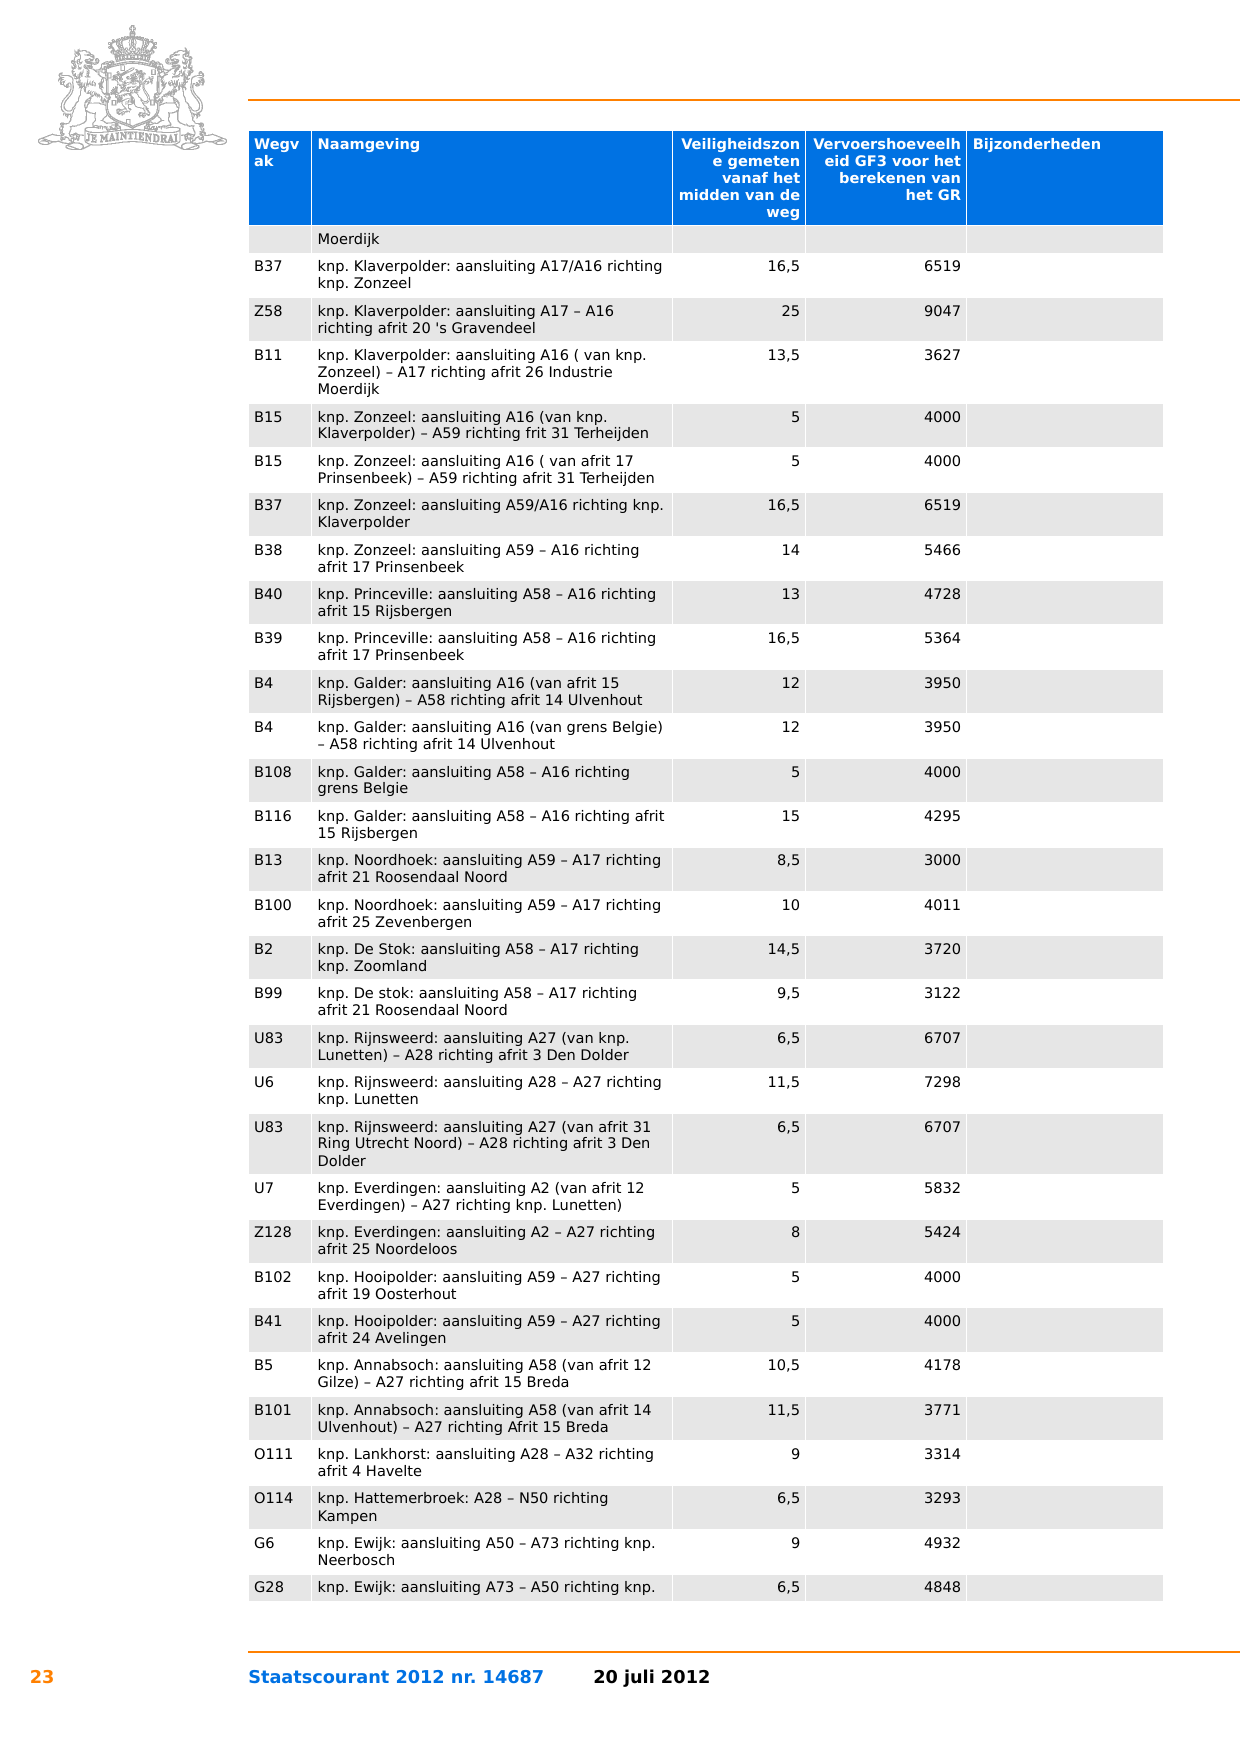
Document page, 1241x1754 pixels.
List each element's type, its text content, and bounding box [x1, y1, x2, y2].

table_cell [967, 626, 1163, 669]
table_cell [967, 404, 1163, 447]
table_cell 4000 [806, 1264, 966, 1307]
table_cell [967, 1220, 1163, 1263]
table_cell B102 [249, 1264, 311, 1307]
table_cell knp. Annabsoch: aansluiting A58 (van afrit 14 Ulvenhout) – A27 richting Afrit 15 Breda [312, 1397, 672, 1440]
table_cell 9,5 [673, 981, 805, 1024]
table_cell 4932 [806, 1530, 966, 1573]
table_cell G6 [249, 1530, 311, 1573]
table_cell 5 [673, 759, 805, 802]
table_cell 4000 [806, 1308, 966, 1352]
table_cell 8,5 [673, 848, 805, 891]
table_cell [967, 1069, 1163, 1113]
table_cell knp. Noordhoek: aansluiting A59 – A17 richting afrit 21 Roosendaal Noord [312, 848, 672, 891]
table_cell 9047 [806, 298, 966, 341]
table_cell U83 [249, 1114, 311, 1174]
table_cell B37 [249, 493, 311, 536]
table_cell U7 [249, 1175, 311, 1218]
table_cell 5832 [806, 1175, 966, 1218]
table_cell knp. Zonzeel: aansluiting A59/A16 richting knp. Klaverpolder [312, 493, 672, 536]
table_cell knp. Zonzeel: aansluiting A16 (van knp. Klaverpolder) – A59 richting frit 31 Terheijden [312, 404, 672, 447]
table_cell 3950 [806, 670, 966, 713]
table_cell [967, 714, 1163, 758]
table_cell 3720 [806, 936, 966, 979]
table_cell 7298 [806, 1069, 966, 1113]
table_cell 4848 [806, 1575, 966, 1601]
table_cell knp. Everdingen: aansluiting A2 – A27 richting afrit 25 Noordeloos [312, 1220, 672, 1263]
table_cell 4000 [806, 448, 966, 491]
table_cell [967, 1486, 1163, 1529]
table_cell B11 [249, 343, 311, 403]
table_cell [967, 1264, 1163, 1307]
table_cell [967, 1353, 1163, 1396]
table_cell Z128 [249, 1220, 311, 1263]
table_header Bijzonderheden [967, 131, 1163, 225]
table_cell knp. Hooipolder: aansluiting A59 – A27 richting afrit 19 Oosterhout [312, 1264, 672, 1307]
table_cell knp. De Stok: aansluiting A58 – A17 richting knp. Zoomland [312, 936, 672, 979]
table_cell 12 [673, 670, 805, 713]
table_cell B2 [249, 936, 311, 979]
table_cell [967, 493, 1163, 536]
table_cell B39 [249, 626, 311, 669]
table_cell knp. Lankhorst: aansluiting A28 – A32 richting afrit 4 Havelte [312, 1441, 672, 1485]
table_cell 4000 [806, 759, 966, 802]
table_cell 3293 [806, 1486, 966, 1529]
table_cell 4728 [806, 581, 966, 624]
table_cell [967, 670, 1163, 713]
table_cell 5466 [806, 537, 966, 580]
table_cell 25 [673, 298, 805, 341]
table_header Vervoershoeveelheid GF3 voor het berekenen van het GR [806, 131, 966, 225]
table_cell 14 [673, 537, 805, 580]
table_cell B37 [249, 254, 311, 297]
table_cell knp. Noordhoek: aansluiting A59 – A17 richting afrit 25 Zevenbergen [312, 892, 672, 935]
table_cell 4011 [806, 892, 966, 935]
table_cell B15 [249, 404, 311, 447]
table_cell 13,5 [673, 343, 805, 403]
table_cell 16,5 [673, 254, 805, 297]
table_cell 3000 [806, 848, 966, 891]
table_cell B41 [249, 1308, 311, 1352]
table_cell 9 [673, 1530, 805, 1573]
table_cell 6707 [806, 1114, 966, 1174]
table_cell B108 [249, 759, 311, 802]
table_cell 10 [673, 892, 805, 935]
table_cell 5 [673, 1175, 805, 1218]
table_cell 5364 [806, 626, 966, 669]
table_cell 14,5 [673, 936, 805, 979]
table_cell knp. Rijnsweerd: aansluiting A28 – A27 richting knp. Lunetten [312, 1069, 672, 1113]
table_cell knp. Rijnsweerd: aansluiting A27 (van afrit 31 Ring Utrecht Noord) – A28 richting afrit 3 Den Dolder [312, 1114, 672, 1174]
table_cell B38 [249, 537, 311, 580]
table_cell 6707 [806, 1025, 966, 1068]
table_cell B13 [249, 848, 311, 891]
table_cell [967, 848, 1163, 891]
table_header Wegvak [249, 131, 311, 225]
table_cell O111 [249, 1441, 311, 1485]
table_cell 5424 [806, 1220, 966, 1263]
table_cell knp. Annabsoch: aansluiting A58 (van afrit 12 Gilze) – A27 richting afrit 15 Breda [312, 1353, 672, 1396]
table_cell knp. Rijnsweerd: aansluiting A27 (van knp. Lunetten) – A28 richting afrit 3 Den Dolder [312, 1025, 672, 1068]
table_cell 3122 [806, 981, 966, 1024]
table_cell knp. Galder: aansluiting A16 (van afrit 15 Rijsbergen) – A58 richting afrit 14 Ulvenhout [312, 670, 672, 713]
table_cell B4 [249, 714, 311, 758]
table_cell [967, 892, 1163, 935]
table_cell 11,5 [673, 1397, 805, 1440]
table_header Naamgeving [312, 131, 672, 225]
table_cell [967, 981, 1163, 1024]
table_cell B100 [249, 892, 311, 935]
table_cell [967, 1397, 1163, 1440]
table_cell 15 [673, 803, 805, 846]
table_cell knp. De stok: aansluiting A58 – A17 richting afrit 21 Roosendaal Noord [312, 981, 672, 1024]
table_cell [967, 803, 1163, 846]
table_cell [967, 1441, 1163, 1485]
table_cell 6,5 [673, 1114, 805, 1174]
picture [38, 25, 227, 150]
table_cell B99 [249, 981, 311, 1024]
table_cell knp. Ewijk: aansluiting A50 – A73 richting knp. Neerbosch [312, 1530, 672, 1573]
table_cell [967, 581, 1163, 624]
table_cell 9 [673, 1441, 805, 1485]
table_cell [806, 226, 966, 253]
table_cell [967, 254, 1163, 297]
table_cell 16,5 [673, 493, 805, 536]
table_cell knp. Princeville: aansluiting A58 – A16 richting afrit 15 Rijsbergen [312, 581, 672, 624]
table_cell [249, 226, 311, 253]
table_cell B40 [249, 581, 311, 624]
table_cell 16,5 [673, 626, 805, 669]
table_cell 5 [673, 448, 805, 491]
table_cell B15 [249, 448, 311, 491]
table_cell G28 [249, 1575, 311, 1601]
table_cell [967, 759, 1163, 802]
table_cell knp. Ewijk: aansluiting A73 – A50 richting knp. [312, 1575, 672, 1601]
table_cell [967, 448, 1163, 491]
table_cell 4178 [806, 1353, 966, 1396]
table_cell B116 [249, 803, 311, 846]
table_cell 5 [673, 1308, 805, 1352]
table_cell [967, 1530, 1163, 1573]
table_cell 13 [673, 581, 805, 624]
table_cell Moerdijk [312, 226, 672, 253]
table_cell [967, 537, 1163, 580]
table_cell [967, 936, 1163, 979]
table_cell knp. Hattemerbroek: A28 – N50 richting Kampen [312, 1486, 672, 1529]
table_cell 6519 [806, 254, 966, 297]
table_cell 4000 [806, 404, 966, 447]
table_cell knp. Klaverpolder: aansluiting A17 – A16 richting afrit 20 's Gravendeel [312, 298, 672, 341]
table_cell 11,5 [673, 1069, 805, 1113]
table_header Veiligheidszone gemeten vanaf het midden van de weg [673, 131, 805, 225]
table_cell B4 [249, 670, 311, 713]
table_cell B5 [249, 1353, 311, 1396]
table_cell knp. Zonzeel: aansluiting A59 – A16 richting afrit 17 Prinsenbeek [312, 537, 672, 580]
table_cell knp. Klaverpolder: aansluiting A17/A16 richting knp. Zonzeel [312, 254, 672, 297]
table_cell [967, 298, 1163, 341]
table_cell 8 [673, 1220, 805, 1263]
table_cell 3627 [806, 343, 966, 403]
table_cell 3314 [806, 1441, 966, 1485]
table_cell Z58 [249, 298, 311, 341]
table_cell U83 [249, 1025, 311, 1068]
table_cell O114 [249, 1486, 311, 1529]
table_cell [673, 226, 805, 253]
table_cell [967, 343, 1163, 403]
table_cell knp. Klaverpolder: aansluiting A16 ( van knp. Zonzeel) – A17 richting afrit 26 Industrie Moerdijk [312, 343, 672, 403]
table_cell [967, 226, 1163, 253]
table_cell 10,5 [673, 1353, 805, 1396]
table_cell knp. Galder: aansluiting A58 – A16 richting grens Belgie [312, 759, 672, 802]
table_cell 4295 [806, 803, 966, 846]
table_cell [967, 1025, 1163, 1068]
table_cell [967, 1114, 1163, 1174]
table_cell [967, 1175, 1163, 1218]
table_cell knp. Princeville: aansluiting A58 – A16 richting afrit 17 Prinsenbeek [312, 626, 672, 669]
table_cell knp. Galder: aansluiting A58 – A16 richting afrit 15 Rijsbergen [312, 803, 672, 846]
table_cell 6,5 [673, 1575, 805, 1601]
table_cell [967, 1308, 1163, 1352]
table_cell 3950 [806, 714, 966, 758]
table_cell 5 [673, 404, 805, 447]
table_cell knp. Zonzeel: aansluiting A16 ( van afrit 17 Prinsenbeek) – A59 richting afrit 31 Terheijden [312, 448, 672, 491]
table_cell 3771 [806, 1397, 966, 1440]
table_cell 5 [673, 1264, 805, 1307]
table_cell knp. Hooipolder: aansluiting A59 – A27 richting afrit 24 Avelingen [312, 1308, 672, 1352]
table_cell U6 [249, 1069, 311, 1113]
table_cell B101 [249, 1397, 311, 1440]
table_cell [967, 1575, 1163, 1601]
table_cell 6,5 [673, 1486, 805, 1529]
table_cell knp. Galder: aansluiting A16 (van grens Belgie) – A58 richting afrit 14 Ulvenhout [312, 714, 672, 758]
table_cell 6,5 [673, 1025, 805, 1068]
table_cell knp. Everdingen: aansluiting A2 (van afrit 12 Everdingen) – A27 richting knp. Lunetten) [312, 1175, 672, 1218]
table_cell 6519 [806, 493, 966, 536]
table_cell 12 [673, 714, 805, 758]
